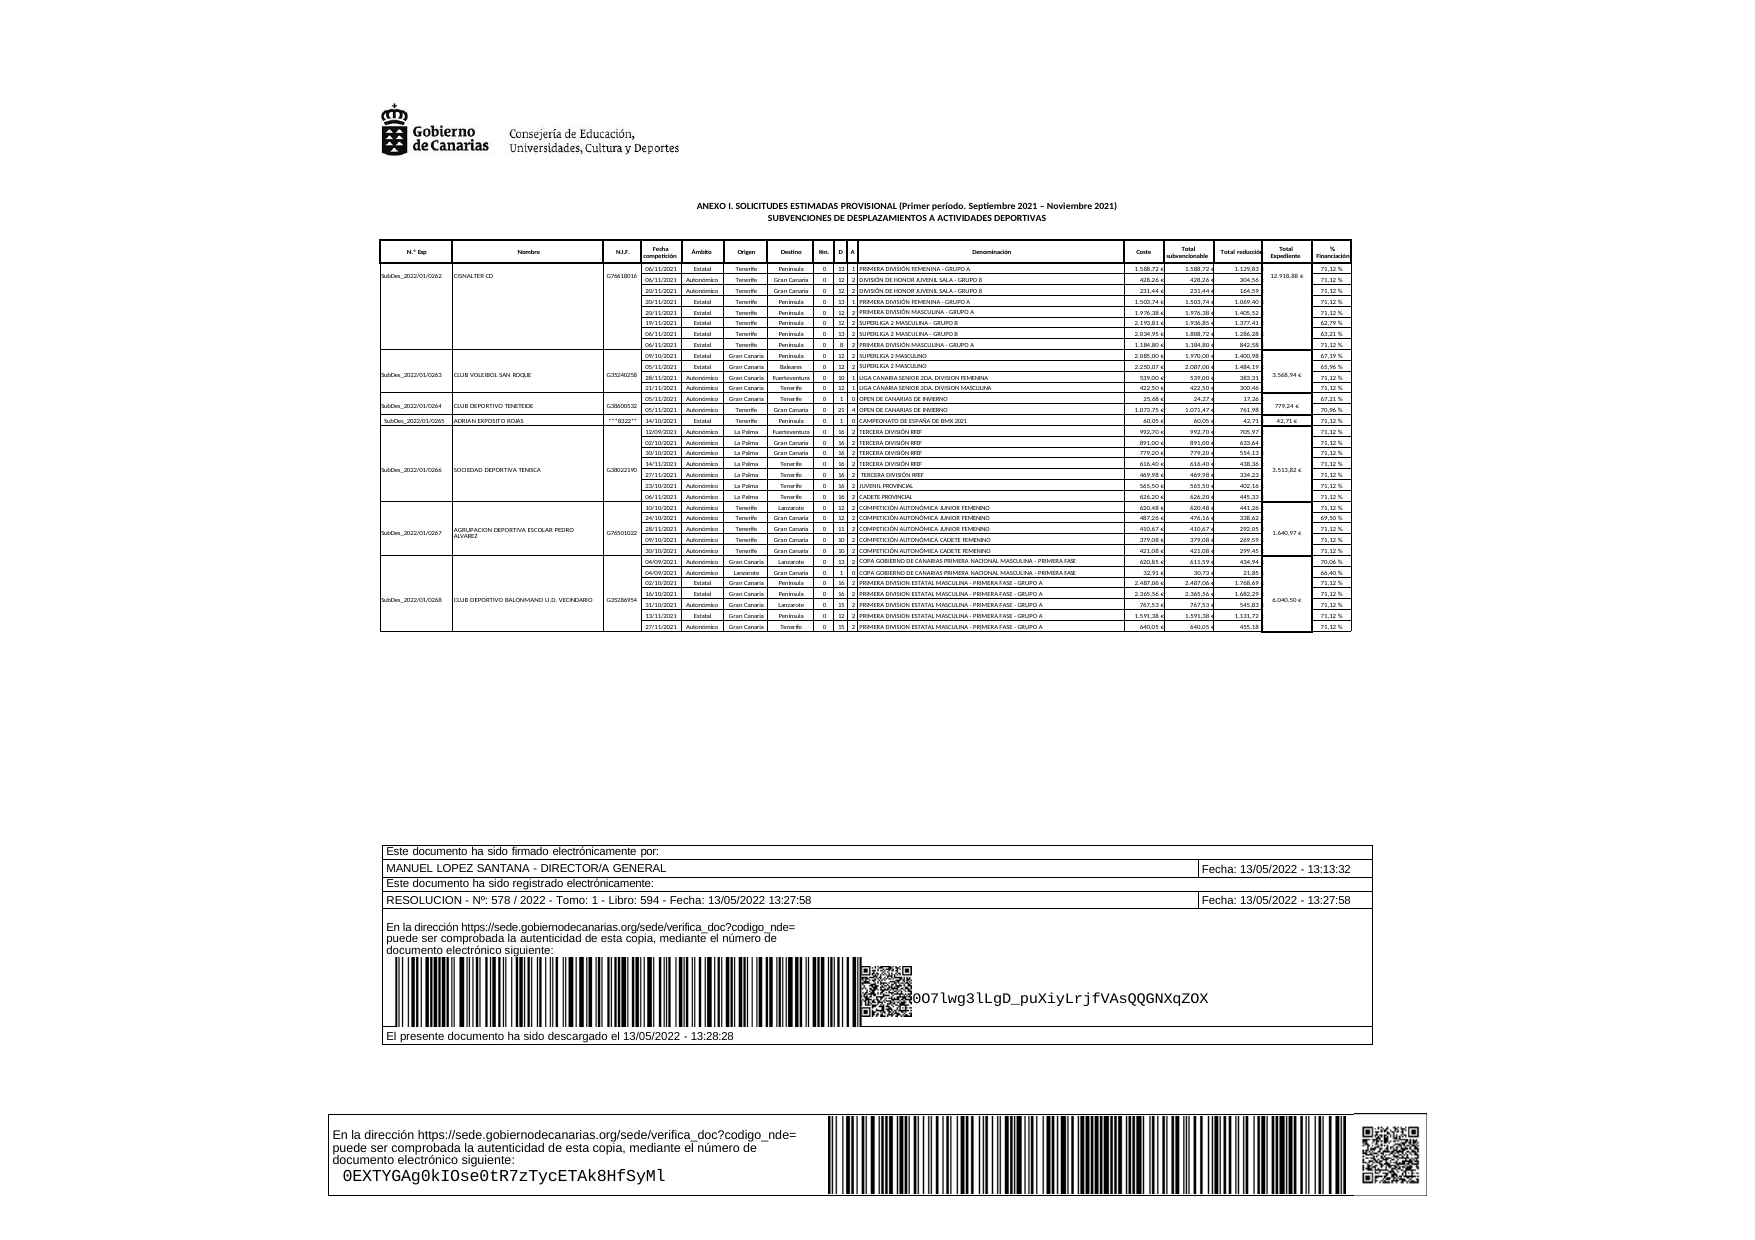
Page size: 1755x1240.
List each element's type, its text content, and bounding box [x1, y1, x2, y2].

table_cell JUVENIL PROVINCIAL [858, 480, 1124, 490]
table_cell SUPERLIGA 2 MASCULINA - GRUPO B [858, 318, 1124, 327]
table_cell 12/09/2021 [642, 426, 681, 436]
table_cell SubDes_2022/01/0267 [381, 502, 452, 555]
table_cell 2.087,00 € [1165, 361, 1213, 371]
table_cell 767,53 € [1125, 599, 1164, 609]
table_cell 0 [814, 404, 833, 414]
table_cell 02/10/2021 [642, 437, 681, 446]
table_cell 1 [834, 393, 847, 403]
table_cell 10/10/2021 [642, 502, 681, 511]
table_cell G76618016 [604, 264, 641, 349]
table_cell PRIMERA DIVISION ESTATAL MASCULINA - PRIMERA FASE - GRUPO A [858, 588, 1124, 598]
table_cell 0 [814, 556, 833, 566]
table_cell Tenerife [768, 393, 813, 403]
table_cell Península [768, 610, 813, 620]
table_header D [835, 241, 846, 262]
table_cell 13 [834, 264, 847, 273]
table_cell Península [768, 350, 813, 360]
table_cell 422,50 € [1165, 383, 1213, 392]
table_cell COMPETICIÓN AUTONÓMICA CADETE FEMENINO [858, 534, 1124, 544]
table_cell Lanzarote [768, 556, 813, 566]
table_header N.I.F. [604, 241, 640, 262]
table_cell OPEN DE CANARIAS DE INVIERNO [858, 404, 1124, 414]
table_cell 2 [848, 588, 857, 598]
table_cell 1 [834, 567, 847, 576]
table_cell 06/11/2021 [642, 264, 681, 273]
table_cell G35240258 [604, 350, 641, 392]
table_cell CLUB DEPORTIVO TENETEIDE [453, 393, 603, 414]
table_cell Gran Canaria [768, 513, 813, 522]
table_cell 761,98 € [1214, 404, 1261, 414]
table_cell 05/11/2021 [642, 393, 681, 403]
table_cell 13 [834, 328, 847, 338]
table_cell 304,56 € [1214, 274, 1261, 284]
table_cell Tenerife [724, 545, 767, 555]
table_cell 1.286,28 € [1214, 328, 1261, 338]
table_cell La Palma [724, 437, 767, 446]
table_cell 0 [814, 383, 833, 392]
table_cell G38600532 [604, 393, 641, 414]
table_cell 24,27 € [1165, 393, 1213, 403]
table_cell Gran Canaria [724, 588, 767, 598]
table_cell PRIMERA DIVISIÓN MASCULINA - GRUPO A [858, 307, 1124, 316]
table_cell 2 [848, 361, 857, 371]
table_cell Tenerife [724, 534, 767, 544]
table_cell Autonómico [682, 393, 723, 403]
table_cell 441,26 € [1214, 502, 1261, 511]
table_cell SubDes_2022/01/0268 [381, 556, 452, 631]
table_cell Estatal [682, 339, 723, 349]
table_cell 12 [834, 361, 847, 371]
table_cell 379,08 € [1165, 534, 1213, 544]
table_cell Autonómico [682, 523, 723, 533]
table_cell 71,12 % [1313, 415, 1351, 425]
table_cell Autonómico [682, 469, 723, 479]
table_cell Península [768, 264, 813, 273]
table_cell 71,12 % [1313, 534, 1351, 544]
table_cell Autonómico [682, 545, 723, 555]
table_cell 1.591,38 € [1125, 610, 1164, 620]
table_cell 2 [848, 448, 857, 457]
table_cell 1.936,85 € [1165, 318, 1213, 327]
table_cell 71,12 % [1313, 458, 1351, 468]
table_cell Autonómico [682, 556, 723, 566]
table_cell 611,59 € [1165, 556, 1213, 566]
table_cell 1.588,72 € [1165, 264, 1213, 273]
table_header Total subvencionable [1165, 241, 1213, 262]
table_cell 2.085,00 € [1125, 350, 1164, 360]
table_cell Gran Canaria [724, 350, 767, 360]
table_cell Tenerife [724, 404, 767, 414]
table_cell 2.034,95 € [1125, 328, 1164, 338]
table_cell 1.069,40 € [1214, 296, 1261, 306]
table_header Km. [814, 241, 833, 262]
table_cell 06/11/2021 [642, 491, 681, 501]
table_cell 469,98 € [1125, 469, 1164, 479]
table_cell 620,48 € [1165, 502, 1213, 511]
table_cell Fecha: 13/05/2022 - 13:13:32 [1199, 860, 1372, 877]
table_cell 2 [848, 578, 857, 587]
table_cell Gran Canaria [768, 523, 813, 533]
table_cell 300,46 € [1214, 383, 1261, 392]
table_cell 0 [814, 274, 833, 284]
table_cell PRIMERA DIVISION ESTATAL MASCULINA - PRIMERA FASE - GRUPO A [858, 578, 1124, 587]
table_cell 20/11/2021 [642, 296, 681, 306]
table_cell Gran Canaria [768, 274, 813, 284]
table_cell 67,21 % [1313, 393, 1351, 403]
table_cell 1.976,38 € [1165, 307, 1213, 316]
table_cell 13/11/2021 [642, 610, 681, 620]
table_cell Autonómico [682, 599, 723, 609]
table_cell Autonómico [682, 491, 723, 501]
table_cell 62,79 % [1313, 318, 1351, 327]
table_cell 12 [834, 502, 847, 511]
table_cell 626,20 € [1125, 491, 1164, 501]
table_header Ámbito [683, 241, 723, 262]
table_cell 71,12 % [1313, 448, 1351, 457]
table_cell Gran Canaria [724, 393, 767, 403]
table_cell 70,06 % [1313, 556, 1351, 566]
table_cell 422,50 € [1125, 383, 1164, 392]
table_cell ADRIAN EXPOSITO ROJAS [453, 415, 603, 425]
table_cell 469,98 € [1165, 469, 1213, 479]
table_cell 1.184,80 € [1165, 339, 1213, 349]
table_cell 1.129,83 € [1214, 264, 1261, 273]
table_cell Gran Canaria [768, 437, 813, 446]
table_cell 30/10/2021 [642, 448, 681, 457]
table_cell Fecha: 13/05/2022 - 13:27:58 [1199, 892, 1372, 908]
table_cell 0 [848, 415, 857, 425]
table_cell 434,94 € [1214, 556, 1261, 566]
table_cell La Palma [724, 480, 767, 490]
table_cell Tenerife [724, 339, 767, 349]
table_cell 63,21 % [1313, 328, 1351, 338]
table_cell 2 [848, 599, 857, 609]
table_cell 71,12 % [1313, 599, 1351, 609]
table_cell 402,16 € [1214, 480, 1261, 490]
table_cell 0 [814, 415, 833, 425]
table_cell Autonómico [682, 285, 723, 295]
table_cell 565,50 € [1165, 480, 1213, 490]
table_cell 2.365,56 € [1165, 588, 1213, 598]
table_cell 616,40 € [1165, 458, 1213, 468]
table_cell 12 [834, 274, 847, 284]
table_cell 17,26 € [1214, 393, 1261, 403]
table_cell LIGA CANARIA SENIOR 2DA. DIVISION MASCULINA [858, 383, 1124, 392]
table_cell 32,91 € [1125, 567, 1164, 576]
table_cell DIVISIÓN DE HONOR JUVENIL SALA - GRUPO 8 [858, 274, 1124, 284]
table_cell 554,13 € [1214, 448, 1261, 457]
table_cell 31/10/2021 [642, 599, 681, 609]
table_cell Gran Canaria [724, 621, 767, 631]
table_cell TERCERA DIVISIÓN RFEF [858, 458, 1124, 468]
table_cell 2 [848, 621, 857, 631]
table_cell 1.071,47 € [1165, 404, 1213, 414]
table_cell PRIMERA DIVISIÓN FEMENINA - GRUPO A [858, 264, 1124, 273]
table_cell 2 [848, 610, 857, 620]
table_cell Autonómico [682, 502, 723, 511]
table_cell SubDes_2022/01/0262 [381, 264, 452, 349]
table_cell Tenerife [724, 523, 767, 533]
table_cell Tenerife [724, 264, 767, 273]
table_cell COPA GOBIERNO DE CANARIAS PRIMERA NACIONAL MASCULINA - PRIMERA FASE [858, 556, 1124, 566]
table_cell PRIMERA DIVISION ESTATAL MASCULINA - PRIMERA FASE - GRUPO A [858, 610, 1124, 620]
table_cell DIVISIÓN DE HONOR JUVENIL SALA - GRUPO 8 [858, 285, 1124, 295]
table_cell 14/10/2021 [642, 415, 681, 425]
table_header Coste [1125, 241, 1163, 262]
table_cell PRIMERA DIVISIÓN MASCULINA - GRUPO A [858, 339, 1124, 349]
table_cell Autonómico [682, 534, 723, 544]
table_cell Fuerteventura [768, 426, 813, 436]
table_cell Península [768, 318, 813, 327]
table_cell 410,67 € [1165, 523, 1213, 533]
table_cell 19/11/2021 [642, 318, 681, 327]
table_cell Tenerife [724, 328, 767, 338]
table_cell 3.513,82 € [1263, 427, 1311, 501]
table_cell Tenerife [724, 415, 767, 425]
table_header % Financiación [1313, 241, 1350, 262]
table_cell 164,59 € [1214, 285, 1261, 295]
table_cell 20/11/2021 [642, 307, 681, 316]
table_cell 1.808,72 € [1165, 328, 1213, 338]
table_cell 640,05 € [1165, 621, 1213, 631]
table_cell 71,12 % [1313, 621, 1351, 631]
table_cell 2 [848, 491, 857, 501]
table_cell 633,64 € [1214, 437, 1261, 446]
table_cell 2 [848, 513, 857, 522]
table_cell ***8322** [604, 415, 641, 425]
table_cell En la dirección https://sede.gobiernodecanarias.org/sede/verifica_doc?codigo_nde= puede ser comprobada la autenticidad de esta copia, mediante el número de documento electrónico siguiente: 0O7lwg3lLgD_puXiyLrjfVAsQQGNXqZOX [383, 909, 1372, 1026]
table_cell PRIMERA DIVISIÓN FEMENINA - GRUPO A [858, 296, 1124, 306]
table_cell 67,19 % [1313, 350, 1351, 360]
table_cell 705,97 € [1214, 426, 1261, 436]
table_cell 231,44 € [1165, 285, 1213, 295]
table_cell 0 [814, 534, 833, 544]
table_cell 565,50 € [1125, 480, 1164, 490]
table_cell 10 [834, 372, 847, 381]
table_cell Lanzarote [768, 502, 813, 511]
table_cell CAMPEONATO DE ESPAÑA DE BMX 2021 [858, 415, 1124, 425]
table_cell Estatal [682, 318, 723, 327]
table_cell SOCIEDAD DEPORTIVA TENISCA [453, 426, 603, 501]
table_cell Península [768, 588, 813, 598]
table_cell 71,12 % [1313, 491, 1351, 501]
table_cell 10 [834, 534, 847, 544]
table_cell 71,12 % [1313, 285, 1351, 295]
table_cell Gran Canaria [768, 545, 813, 555]
table_cell 0 [814, 339, 833, 349]
table_cell 269,59 € [1214, 534, 1261, 544]
table_cell 2 [848, 534, 857, 544]
table_cell 616,40 € [1125, 458, 1164, 468]
table_cell 421,08 € [1165, 545, 1213, 555]
table_cell 1.588,72 € [1125, 264, 1164, 273]
table_cell 60,05 € [1165, 415, 1213, 425]
table_cell 71,12 % [1313, 588, 1351, 598]
table_cell 334,23 € [1214, 469, 1261, 479]
table_cell 1.131,72 € [1214, 610, 1261, 620]
table_cell 0 [848, 567, 857, 576]
table_cell 383,31 € [1214, 372, 1261, 381]
table_cell Autonómico [682, 274, 723, 284]
table_header Total reducción [1215, 241, 1261, 262]
table_cell 30,73 € [1165, 567, 1213, 576]
table_cell 09/10/2021 [642, 534, 681, 544]
table_cell 487,26 € [1125, 513, 1164, 522]
table_cell 69,50 % [1313, 513, 1351, 522]
table_cell 1 [848, 296, 857, 306]
table_cell 421,08 € [1125, 545, 1164, 555]
table_cell SubDes_2022/01/0264 [381, 393, 452, 414]
table_cell 12 [834, 350, 847, 360]
table_cell 2 [848, 307, 857, 316]
table_cell Península [768, 339, 813, 349]
table_cell 0 [814, 621, 833, 631]
table_cell 428,26 € [1165, 274, 1213, 284]
table_cell 12 [834, 285, 847, 295]
table_cell Estatal [682, 588, 723, 598]
table_cell Península [768, 578, 813, 587]
table_cell 1.484,19 € [1214, 361, 1261, 371]
table_cell 14/11/2021 [642, 458, 681, 468]
table_cell 28/11/2021 [642, 523, 681, 533]
table_cell 2 [848, 556, 857, 566]
table_cell 16 [834, 458, 847, 468]
table_cell 71,12 % [1313, 480, 1351, 490]
table_cell 2.193,81 € [1125, 318, 1164, 327]
table_cell Tenerife [724, 513, 767, 522]
table_cell CADETE PROVINCIAL [858, 491, 1124, 501]
table_cell Gran Canaria [724, 610, 767, 620]
table_cell 16 [834, 480, 847, 490]
table_cell 2 [848, 437, 857, 446]
table_cell 620,48 € [1125, 502, 1164, 511]
table_cell 1.682,29 € [1214, 588, 1261, 598]
table_cell 8 [834, 339, 847, 349]
table_cell 539,00 € [1125, 372, 1164, 381]
table_cell 66,40 % [1313, 567, 1351, 576]
table_header N.º Exp [381, 241, 451, 262]
table_cell Fuerteventura [768, 372, 813, 381]
table_cell 231,44 € [1125, 285, 1164, 295]
table_cell 16 [834, 426, 847, 436]
table_cell 0 [814, 491, 833, 501]
table_cell 0 [814, 502, 833, 511]
table_cell Este documento ha sido registrado electrónicamente: [383, 878, 1372, 891]
table_cell G35286954 [604, 556, 641, 631]
table_cell OPEN DE CANARIAS DE INVIERNO [858, 393, 1124, 403]
table_cell 0 [814, 567, 833, 576]
table_cell 2.487,06 € [1165, 578, 1213, 587]
table_cell 09/10/2021 [642, 350, 681, 360]
table_cell 16 [834, 437, 847, 446]
table_cell 410,67 € [1125, 523, 1164, 533]
table_cell Autonómico [682, 567, 723, 576]
table_cell 1 [848, 264, 857, 273]
table_cell 0 [814, 578, 833, 587]
table_cell 3.568,94 € [1263, 351, 1311, 392]
table_cell MANUEL LOPEZ SANTANA - DIRECTOR/A GENERAL [383, 860, 1198, 877]
table_cell Gran Canaria [768, 567, 813, 576]
table_cell 1 [834, 415, 847, 425]
table_cell 16/10/2021 [642, 588, 681, 598]
table_cell 539,00 € [1165, 372, 1213, 381]
table_cell 70,96 % [1313, 404, 1351, 414]
table_cell 0 [814, 448, 833, 457]
table_header Denominación [859, 241, 1123, 262]
table_cell Autonómico [682, 480, 723, 490]
table_cell 13 [834, 296, 847, 306]
table_cell 1 [848, 383, 857, 392]
table_cell 25,68 € [1125, 393, 1164, 403]
table_cell 71,12 % [1313, 426, 1351, 436]
table_cell Estatal [682, 264, 723, 273]
table_cell 12 [834, 383, 847, 392]
table_cell 0 [814, 307, 833, 316]
table_cell 16 [834, 469, 847, 479]
table_cell 0 [814, 393, 833, 403]
table_cell 2 [848, 328, 857, 338]
table_cell 2 [848, 480, 857, 490]
table_header Este documento ha sido firmado electrónicamente por: [383, 846, 1372, 859]
table_cell 20/11/2021 [642, 285, 681, 295]
table_cell 71,12 % [1313, 610, 1351, 620]
table_cell 2 [848, 339, 857, 349]
table_cell Autonómico [682, 458, 723, 468]
table_cell PRIMERA DIVISION ESTATAL MASCULINA - PRIMERA FASE - GRUPO A [858, 599, 1124, 609]
table_cell 1.976,38 € [1125, 307, 1164, 316]
table_cell 27/11/2021 [642, 621, 681, 631]
table_cell PRIMERA DIVISION ESTATAL MASCULINA - PRIMERA FASE - GRUPO A [858, 621, 1124, 631]
table_cell 1.768,69 € [1214, 578, 1261, 587]
table_cell 1.591,38 € [1165, 610, 1213, 620]
table_cell 71,12 % [1313, 523, 1351, 533]
table_header Destino [768, 241, 812, 262]
table_cell 13 [834, 556, 847, 566]
table_cell 445,33 € [1214, 491, 1261, 501]
table_cell 71,12 % [1313, 469, 1351, 479]
table_cell 12 [834, 307, 847, 316]
table_cell 0 [814, 437, 833, 446]
table_cell 65,96 % [1313, 361, 1351, 371]
table_cell 24/10/2021 [642, 513, 681, 522]
table_header Origen [725, 241, 766, 262]
table_cell COMPETICIÓN AUTONÓMICA JUNIOR FEMENINO [858, 523, 1124, 533]
table_cell Estatal [682, 610, 723, 620]
table_cell 71,12 % [1313, 339, 1351, 349]
table_cell CLUB DEPORTIVO BALONMANO U.D. VECINDARIO [453, 556, 603, 631]
table_cell Península [768, 296, 813, 306]
table_cell 11 [834, 523, 847, 533]
table_cell 1.503,74 € [1165, 296, 1213, 306]
table_cell 438,36 € [1214, 458, 1261, 468]
table_cell 779,24 € [1263, 394, 1311, 414]
table_cell 0 [814, 545, 833, 555]
table_cell SubDes_2022/01/0266 [381, 426, 452, 501]
table_cell 28/11/2021 [642, 372, 681, 381]
table_cell 1.184,80 € [1125, 339, 1164, 349]
table_cell 2 [848, 285, 857, 295]
table_cell 21,85 € [1214, 567, 1261, 576]
table_cell Estatal [682, 307, 723, 316]
table_cell 0 [814, 264, 833, 273]
table_cell 2 [848, 545, 857, 555]
table_cell 2 [848, 458, 857, 468]
table_cell SubDes_2022/01/0263 [381, 350, 452, 392]
table_cell 0 [814, 361, 833, 371]
table_cell Autonómico [682, 437, 723, 446]
table_cell 428,26 € [1125, 274, 1164, 284]
table_cell 71,12 % [1313, 274, 1351, 284]
table_cell 2.487,06 € [1125, 578, 1164, 587]
table_header Total Expediente [1263, 241, 1311, 262]
table_cell 640,05 € [1125, 621, 1164, 631]
table_cell 0 [848, 393, 857, 403]
table_cell 2 [848, 350, 857, 360]
table_cell Gran Canaria [768, 534, 813, 544]
table_cell 06/11/2021 [642, 274, 681, 284]
table_cell Autonómico [682, 383, 723, 392]
table_cell Gran Canaria [768, 285, 813, 295]
table_cell 06/11/2021 [642, 339, 681, 349]
table_cell COMPETICIÓN AUTONÓMICA CADETE FEMENINO [858, 545, 1124, 555]
table_cell 2 [848, 426, 857, 436]
table_cell 0 [814, 469, 833, 479]
table_cell Tenerife [724, 502, 767, 511]
table_cell 15 [834, 621, 847, 631]
table_cell 21 [834, 404, 847, 414]
table_cell Lanzarote [724, 567, 767, 576]
table_cell Península [768, 415, 813, 425]
table_cell Tenerife [768, 491, 813, 501]
table_cell Gran Canaria [724, 383, 767, 392]
table_cell 1 [848, 372, 857, 381]
table_cell 60,05 € [1125, 415, 1164, 425]
table_cell 6.040,50 € [1263, 557, 1311, 631]
table_cell SubDes_2022/01/0265 [381, 415, 452, 425]
table_cell 71,12 % [1313, 578, 1351, 587]
table_cell Tenerife [768, 383, 813, 392]
table_header Nombre [453, 241, 602, 262]
table_cell Tenerife [724, 296, 767, 306]
table_cell 05/11/2021 [642, 404, 681, 414]
table_cell 71,12 % [1313, 296, 1351, 306]
table_cell 0 [814, 610, 833, 620]
table_cell LIGA CANARIA SENIOR 2DA. DIVISION FEMENINA [858, 372, 1124, 381]
table_cell 0 [814, 296, 833, 306]
table_cell Estatal [682, 328, 723, 338]
table_cell 299,45 € [1214, 545, 1261, 555]
table_cell 71,12 % [1313, 264, 1351, 273]
table_cell 0 [814, 588, 833, 598]
table_cell 30/10/2021 [642, 545, 681, 555]
table_cell COPA GOBIERNO DE CANARIAS PRIMERA NACIONAL MASCULINA - PRIMERA FASE [858, 567, 1124, 576]
table_cell 626,20 € [1165, 491, 1213, 501]
table_cell La Palma [724, 491, 767, 501]
table_cell 545,83 € [1214, 599, 1261, 609]
table_cell 767,53 € [1165, 599, 1213, 609]
table_cell CLUB VOLEIBOL SAN ROQUE [453, 350, 603, 392]
table_cell Autonómico [682, 448, 723, 457]
table_cell 1.503,74 € [1125, 296, 1164, 306]
table_cell 02/10/2021 [642, 578, 681, 587]
table_cell 1.377,41 € [1214, 318, 1261, 327]
table_cell Gran Canaria [768, 404, 813, 414]
table_cell AGRUPACION DEPORTIVA ESCOLAR PEDRO ALVAREZ [453, 502, 603, 555]
table_cell 06/11/2021 [642, 328, 681, 338]
table_cell 27/11/2021 [642, 469, 681, 479]
table_cell 1.073,75 € [1125, 404, 1164, 414]
table_cell 0 [814, 328, 833, 338]
table_cell 23/10/2021 [642, 480, 681, 490]
table_cell 992,70 € [1125, 426, 1164, 436]
table_header A [848, 241, 857, 262]
table_cell 0 [814, 350, 833, 360]
table_cell 12 [834, 610, 847, 620]
table_cell 2.250,07 € [1125, 361, 1164, 371]
table_cell 0 [814, 372, 833, 381]
table_cell Tenerife [724, 318, 767, 327]
table_cell Gran Canaria [724, 372, 767, 381]
table_cell SUPERLIGA 2 MASCULINO [858, 361, 1124, 371]
table_cell TERCERA DIVISIÓN RFEF [858, 437, 1124, 446]
table_cell 71,12 % [1313, 372, 1351, 381]
table_cell 1.640,97 € [1263, 503, 1311, 555]
table_cell 42,71 € [1263, 416, 1311, 425]
table_cell 891,00 € [1165, 437, 1213, 446]
table_cell 71,12 % [1313, 502, 1351, 511]
table_cell Baleares [768, 361, 813, 371]
table_cell Tenerife [768, 621, 813, 631]
table_cell Gran Canaria [724, 361, 767, 371]
table_cell 42,71 € [1214, 415, 1261, 425]
table_cell Estatal [682, 350, 723, 360]
table_cell 04/09/2021 [642, 567, 681, 576]
table_cell 16 [834, 588, 847, 598]
table_cell Estatal [682, 361, 723, 371]
table_cell 2 [848, 523, 857, 533]
table_cell 338,62 € [1214, 513, 1261, 522]
table_cell G38022190 [604, 426, 641, 501]
table_cell 779,20 € [1125, 448, 1164, 457]
table_cell 476,16 € [1165, 513, 1213, 522]
table_cell Estatal [682, 578, 723, 587]
table_cell 16 [834, 448, 847, 457]
table_cell Autonómico [682, 513, 723, 522]
table_cell 71,12 % [1313, 437, 1351, 446]
table_cell 12 [834, 318, 847, 327]
table_cell Lanzarote [768, 599, 813, 609]
table_cell 620,85 € [1125, 556, 1164, 566]
table_cell 16 [834, 578, 847, 587]
table_cell TERCERA DIVISIÓN RFEF [858, 469, 1124, 479]
table_cell 2 [848, 318, 857, 327]
table_cell La Palma [724, 458, 767, 468]
table_cell 0 [814, 599, 833, 609]
table_cell Gran Canaria [724, 578, 767, 587]
table_cell Autonómico [682, 404, 723, 414]
table_cell 779,20 € [1165, 448, 1213, 457]
table_cell 2.365,56 € [1125, 588, 1164, 598]
table_cell 4 [848, 404, 857, 414]
table_cell 0 [814, 480, 833, 490]
table_cell Península [768, 328, 813, 338]
table_cell 04/09/2021 [642, 556, 681, 566]
table_cell Tenerife [768, 458, 813, 468]
table_cell 292,05 € [1214, 523, 1261, 533]
table_cell Tenerife [724, 274, 767, 284]
table_cell 992,70 € [1165, 426, 1213, 436]
table_cell 71,12 % [1313, 307, 1351, 316]
table_cell 379,08 € [1125, 534, 1164, 544]
table_cell 2 [848, 502, 857, 511]
table_cell TERCERA DIVISIÓN RFEF [858, 448, 1124, 457]
table_cell Tenerife [768, 469, 813, 479]
table_cell 0 [814, 318, 833, 327]
table_cell 16 [834, 491, 847, 501]
table_cell CISNALTER CD [453, 264, 603, 349]
table_cell 842,58 € [1214, 339, 1261, 349]
table_cell Estatal [682, 296, 723, 306]
table_cell La Palma [724, 469, 767, 479]
table_cell Tenerife [724, 285, 767, 295]
table_cell 0 [814, 426, 833, 436]
table_cell 2 [848, 469, 857, 479]
table_cell Autonómico [682, 621, 723, 631]
table_cell 0 [814, 523, 833, 533]
table_header Fecha competición [642, 241, 681, 262]
table_cell Tenerife [768, 480, 813, 490]
table_cell 10 [834, 545, 847, 555]
table_cell 12 [834, 513, 847, 522]
table_cell 0 [814, 458, 833, 468]
table_cell 1.400,98 € [1214, 350, 1261, 360]
table_cell Autonómico [682, 372, 723, 381]
table_cell 891,00 € [1125, 437, 1164, 446]
table_cell Tenerife [724, 307, 767, 316]
table_cell RESOLUCION - Nº: 578 / 2022 - Tomo: 1 - Libro: 594 - Fecha: 13/05/2022 13:27:58 [383, 892, 1198, 908]
table_cell 1.970,00 € [1165, 350, 1213, 360]
table_cell 15 [834, 599, 847, 609]
table_cell 1.405,52 € [1214, 307, 1261, 316]
table_cell La Palma [724, 426, 767, 436]
table_cell COMPETICIÓN AUTONÓMICA JUNIOR FEMENINO [858, 502, 1124, 511]
table_cell TERCERA DIVISIÓN RFEF [858, 426, 1124, 436]
table_cell Gran Canaria [724, 599, 767, 609]
text ANEXO I. SOLICITUDES ESTIMADAS PROVISIONAL (Primer período. Septiembre 2021 – Noviembre 2021) SUBVENCIONES DE DESPLAZAMIENTOS A ACTIVIDADES DEPORTIVAS [697, 200, 1154, 223]
table_cell Gran Canaria [768, 448, 813, 457]
table_cell Estatal [682, 415, 723, 425]
table_cell 0 [814, 285, 833, 295]
table_cell 05/11/2021 [642, 361, 681, 371]
table_cell 0 [814, 513, 833, 522]
table_cell Península [768, 307, 813, 316]
table_cell G76501022 [604, 502, 641, 555]
table_cell La Palma [724, 448, 767, 457]
table_cell SUPERLIGA 2 MASCULINO [858, 350, 1124, 360]
table_cell 455,18 € [1214, 621, 1261, 631]
table_cell Autonómico [682, 426, 723, 436]
table_cell 71,12 % [1313, 383, 1351, 392]
table_cell COMPETICIÓN AUTONÓMICA JUNIOR FEMENINO [858, 513, 1124, 522]
table_cell 2 [848, 274, 857, 284]
table_cell El presente documento ha sido descargado el 13/05/2022 - 13:28:28 [383, 1027, 1372, 1044]
table_cell SUPERLIGA 2 MASCULINA - GRUPO B [858, 328, 1124, 338]
table_cell 21/11/2021 [642, 383, 681, 392]
table_cell Gran Canaria [724, 556, 767, 566]
table_cell 12.918,88 € [1263, 264, 1311, 349]
table_cell 71,12 % [1313, 545, 1351, 555]
